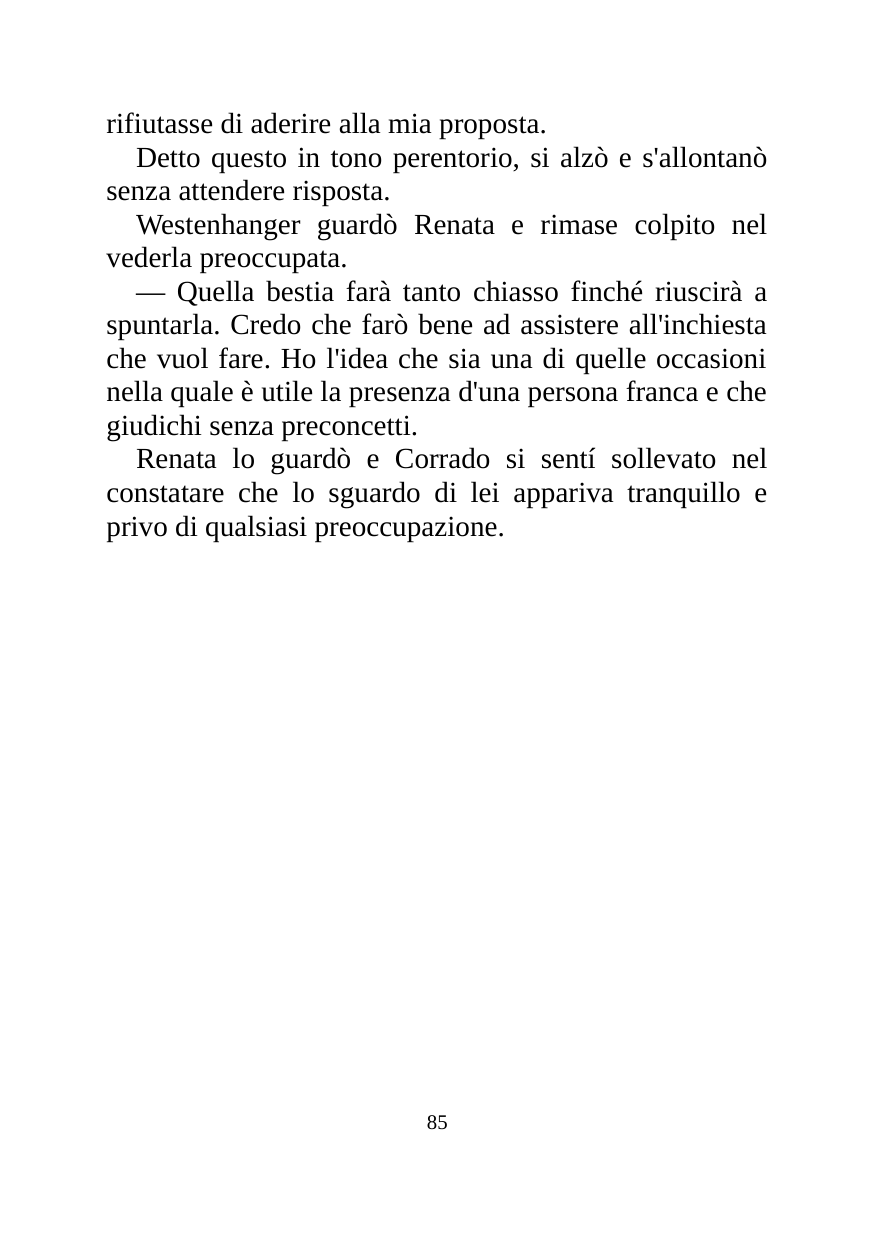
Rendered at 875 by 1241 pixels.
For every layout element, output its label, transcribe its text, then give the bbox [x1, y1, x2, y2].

text Westenhanger guardò Renata e rimase colpito nel vederla preoccupata. [106, 207, 768, 274]
text Renata lo guardò e Corrado si sentí sollevato nel constatare che lo sguardo di lei appariva tranquillo e privo di qualsiasi preoccupazione. [106, 442, 768, 542]
text Detto questo in tono perentorio, si alzò e s'allontanò senza attendere risposta. [106, 140, 768, 207]
text — Quella bestia farà tanto chiasso finché riuscirà a spuntarla. Credo che farò bene ad assistere all'inchiesta che vuol fare. Ho l'idea che sia una di quelle occasioni nella quale è utile la presenza d'una persona franca e che giudichi senza preconcetti. [106, 274, 768, 442]
text rifiutasse di aderire alla mia proposta. [106, 106, 768, 140]
